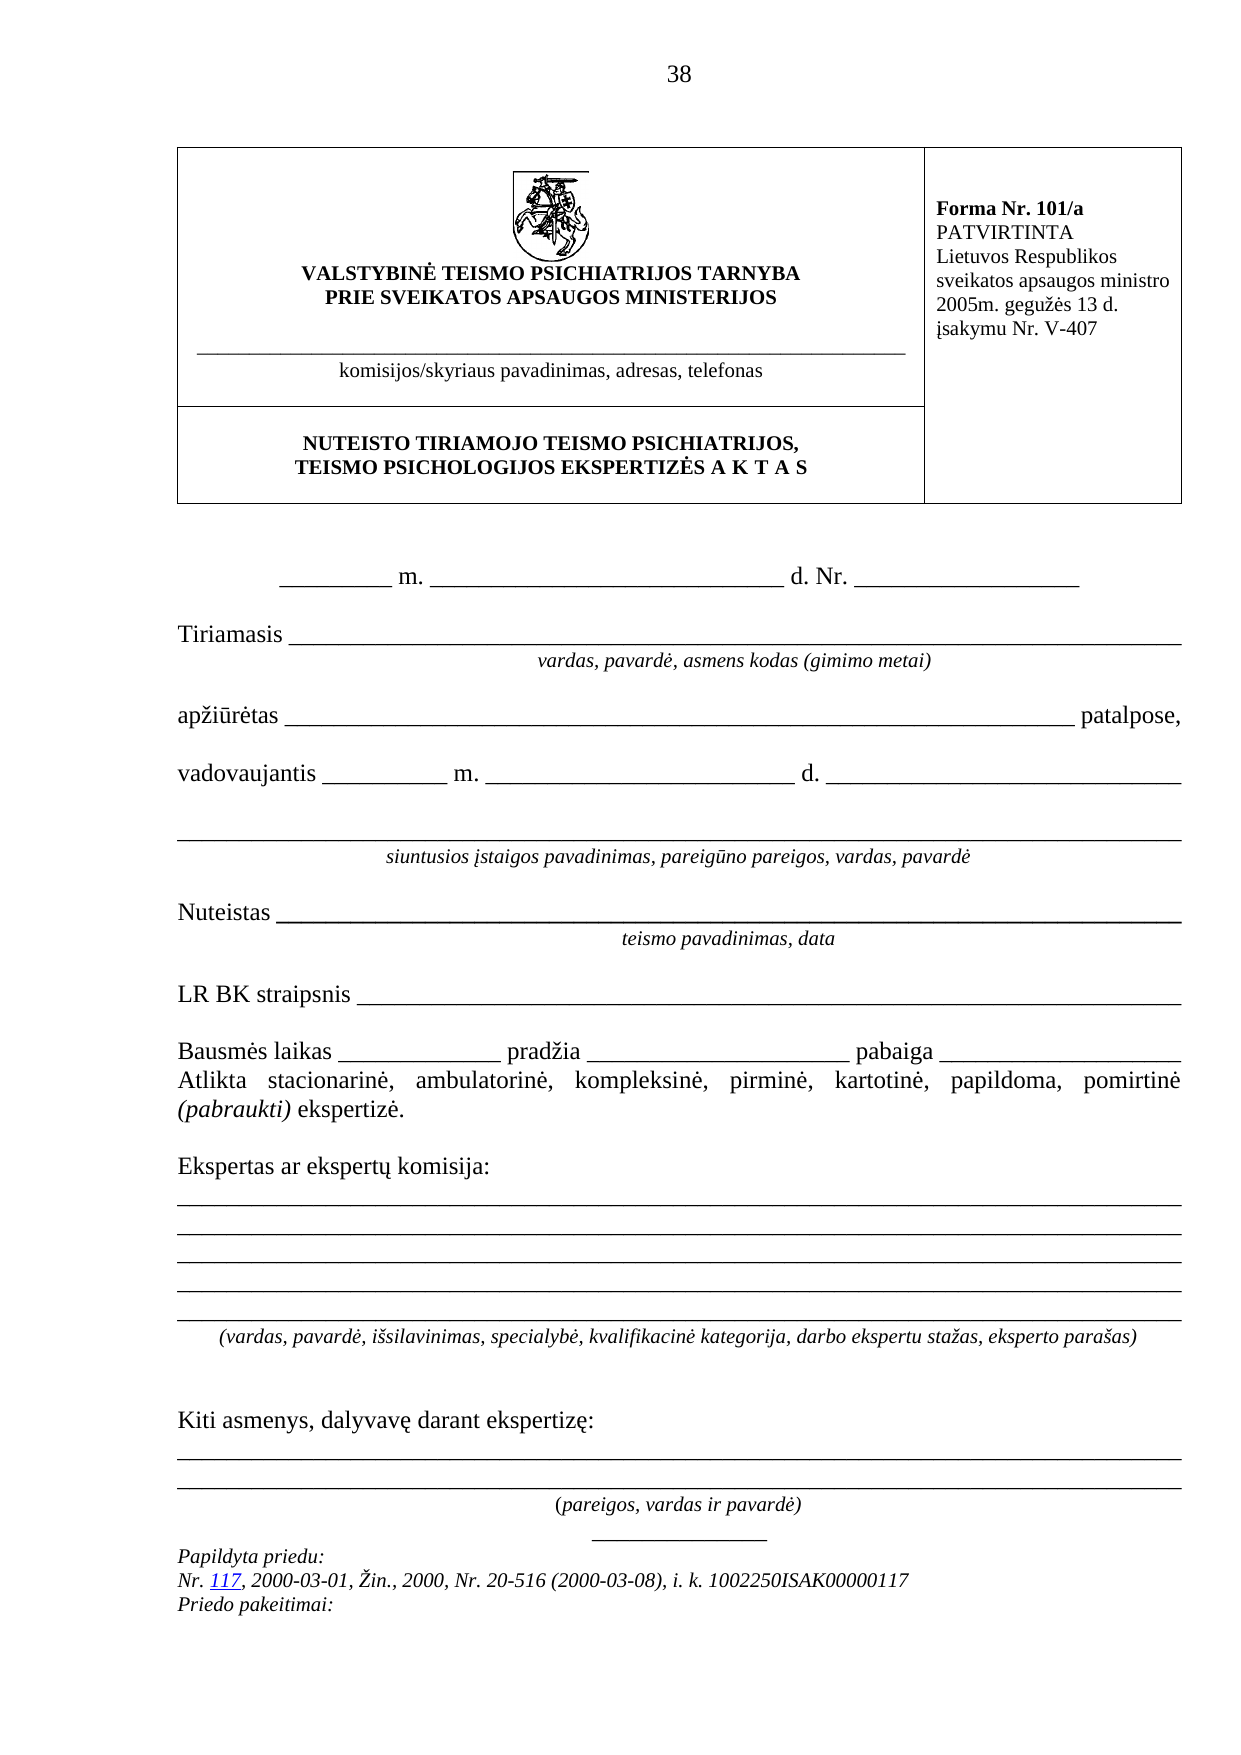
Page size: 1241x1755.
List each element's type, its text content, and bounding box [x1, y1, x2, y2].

text Bausmės laikas _____________ pradžia _____________________ pabaiga [177, 1036, 1181, 1065]
text Ekspertas ar ekspertų komisija: [177, 1151, 1181, 1180]
text Nr. 117, 2000-03-01, Žin., 2000, Nr. 20-516 (2000-03-08), i. k. 1002250ISAK00000117 [177, 1568, 1181, 1592]
text LR BK straipsnis [177, 979, 1181, 1007]
text Tiriamasis [177, 619, 1181, 648]
text Nuteistas [177, 897, 1181, 926]
table_header Forma Nr. 101/a PATVIRTINTA Lietuvos Respublikos sveikatos apsaugos ministro 2005m. gegužės 13 d. įsakymu Nr. V-407 [925, 148, 1181, 503]
text Priedo pakeitimai: [177, 1592, 1181, 1616]
text (pareigos, vardas ir pavardė) [177, 1491, 1181, 1516]
text vardas, pavardė, asmens kodas (gimimo metai) [177, 648, 1181, 672]
text _________ m. d. Nr. __________________ [177, 561, 1181, 590]
text ______________ [177, 1516, 1181, 1544]
text Papildyta priedu: [177, 1544, 1181, 1568]
text teismo pavadinimas, data [177, 926, 1181, 950]
text Kiti asmenys, dalyvavę darant ekspertizę: [177, 1405, 1181, 1434]
table_header VALSTYBINĖ TEISMO PSICHIATRIJOS TARNYBA PRIE SVEIKATOS APSAUGOS MINISTERIJOS ____________________________________________________________________ komisijos/skyriaus pavadinimas, adresas, telefonas [178, 148, 924, 406]
text vadovaujantis __________ m. d. [177, 758, 1181, 787]
text siuntusios įstaigos pavadinimas, pareigūno pareigos, vardas, pavardė [177, 844, 1181, 868]
table_cell NUTEISTO TIRIAMOJO TEISMO PSICHIATRIJOS, TEISMO PSICHOLOGIJOS EKSPERTIZĖS AKTAS [178, 407, 924, 503]
text apžiūrėtas patalpose, [177, 701, 1181, 729]
text (vardas, pavardė, išsilavinimas, specialybė, kvalifikacinė kategorija, darbo ekspertu stažas, eksperto parašas) [177, 1324, 1181, 1348]
text Atlikta stacionarinė, ambulatorinė, kompleksinė, pirminė, kartotinė, papildoma, pomirtinė (pabraukti) ekspertizė. [177, 1065, 1181, 1122]
